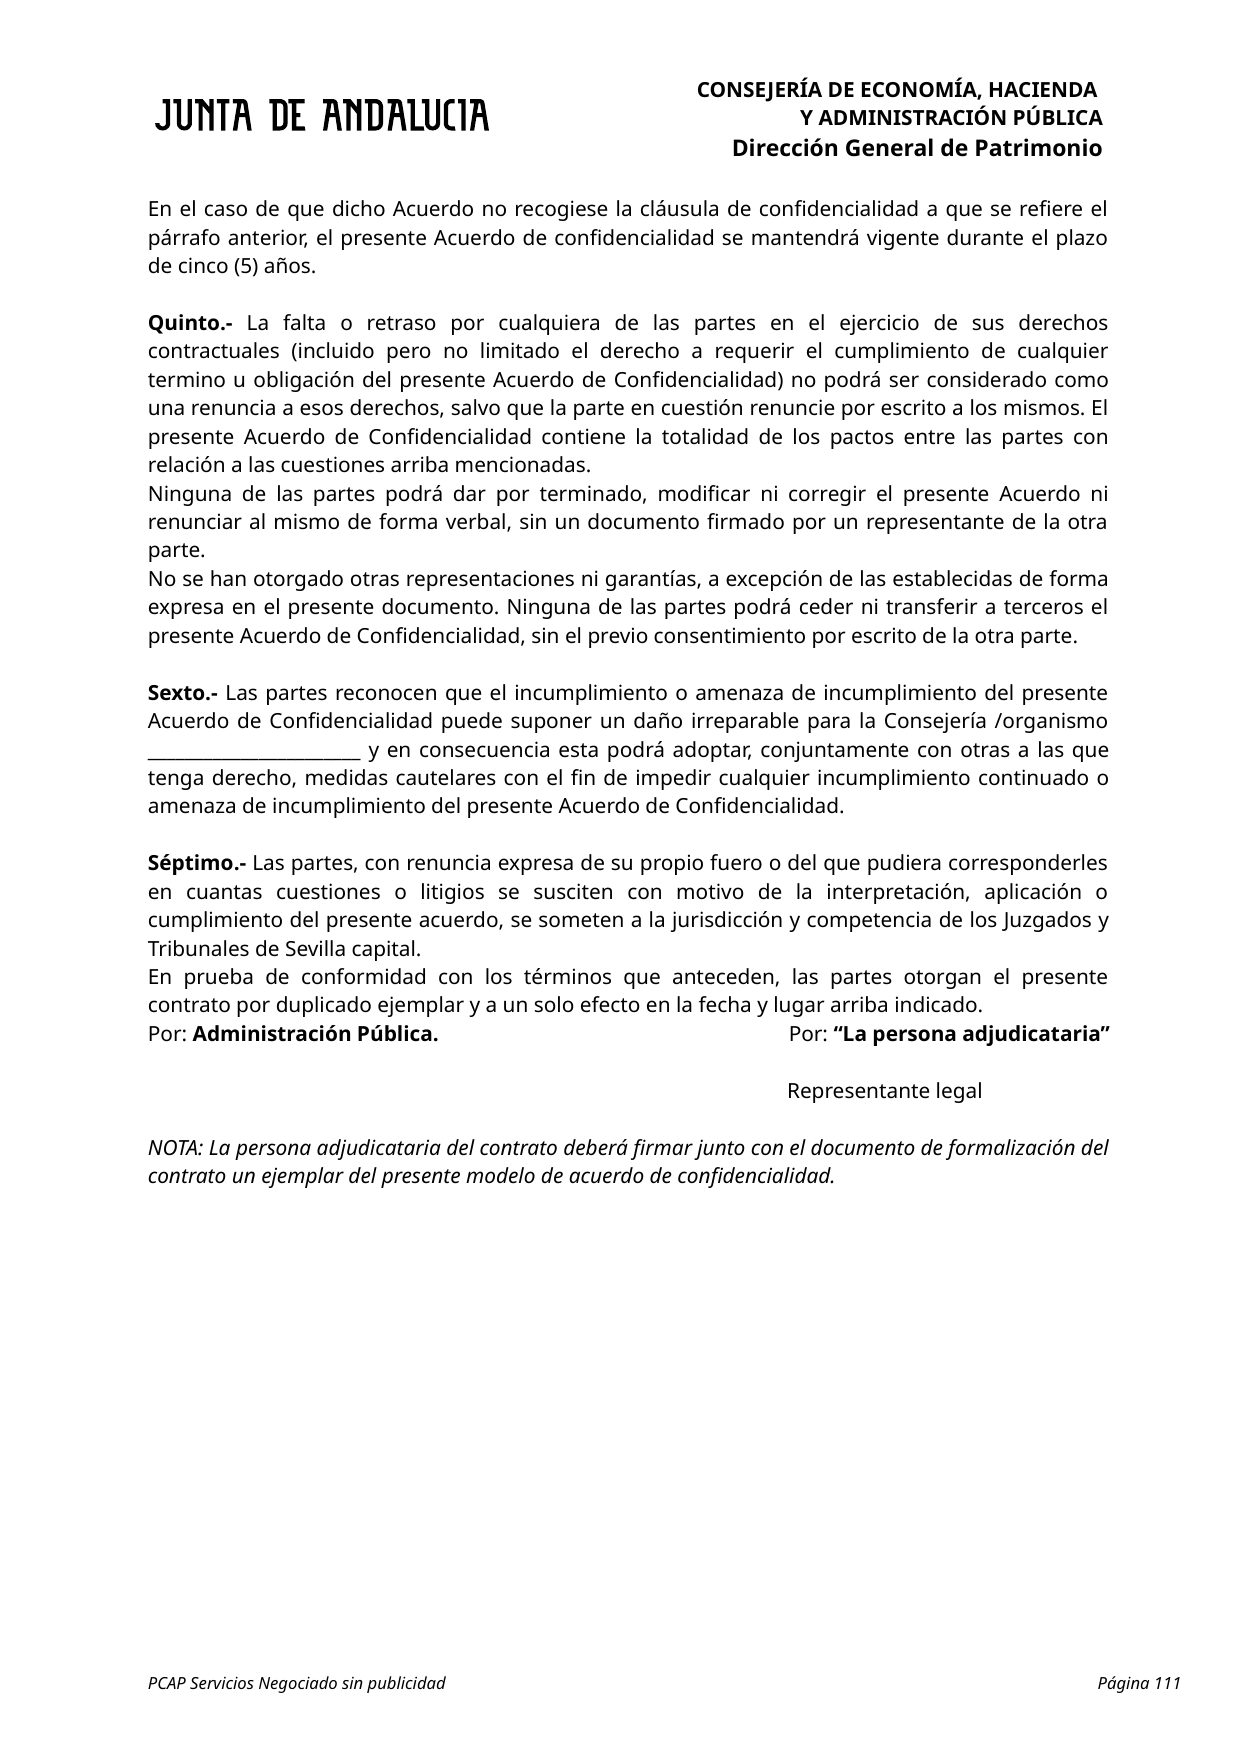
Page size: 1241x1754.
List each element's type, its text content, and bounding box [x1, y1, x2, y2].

text Séptimo.- Las partes, con renuncia expresa de su propio fuero o del que pudiera corresponderles en cuantas cuestiones o litigios se susciten con motivo de la interpretación, aplicación o cumplimiento del presente acuerdo, se someten a la jurisdicción y competencia de los Juzgados y Tribunales de Sevilla capital. [148, 848, 1110, 962]
text En el caso de que dicho Acuerdo no recogiese la cláusula de confidencialidad a que se refiere el párrafo anterior, el presente Acuerdo de confidencialidad se mantendrá vigente durante el plazo de cinco (5) años. [148, 194, 1110, 280]
text En prueba de conformidad con los términos que anteceden, las partes otorgan el presente contrato por duplicado ejemplar y a un solo efecto en la fecha y lugar arriba indicado. [148, 962, 1110, 1019]
text Ninguna de las partes podrá dar por terminado, modificar ni corregir el presente Acuerdo ni renunciar al mismo de forma verbal, sin un documento firmado por un representante de la otra parte. [148, 479, 1110, 564]
text Quinto.- La falta o retraso por cualquiera de las partes en el ejercicio de sus derechos contractuales (incluido pero no limitado el derecho a requerir el cumplimiento de cualquier termino u obligación del presente Acuerdo de Confidencialidad) no podrá ser considerado como una renuncia a esos derechos, salvo que la parte en cuestión renuncie por escrito a los mismos. El presente Acuerdo de Confidencialidad contiene la totalidad de los pactos entre las partes con relación a las cuestiones arriba mencionadas. [148, 308, 1110, 479]
text Por: Administración Pública. Por: “La persona adjudicataria” [148, 1019, 1110, 1076]
text Sexto.- Las partes reconocen que el incumplimiento o amenaza de incumplimiento del presente Acuerdo de Confidencialidad puede suponer un daño irreparable para la Consejería /organismo _______________________ y en consecuencia esta podrá adoptar, conjuntamente con otras a las que tenga derecho, medidas cautelares con el fin de impedir cualquier incumplimiento continuado o amenaza de incumplimiento del presente Acuerdo de Confidencialidad. [148, 678, 1110, 820]
text Representante legal [148, 1076, 1110, 1104]
text NOTA: La persona adjudicataria del contrato deberá firmar junto con el documento de formalización del contrato un ejemplar del presente modelo de acuerdo de confidencialidad. [148, 1133, 1110, 1190]
text No se han otorgado otras representaciones ni garantías, a excepción de las establecidas de forma expresa en el presente documento. Ninguna de las partes podrá ceder ni transferir a terceros el presente Acuerdo de Confidencialidad, sin el previo consentimiento por escrito de la otra parte. [148, 564, 1110, 649]
